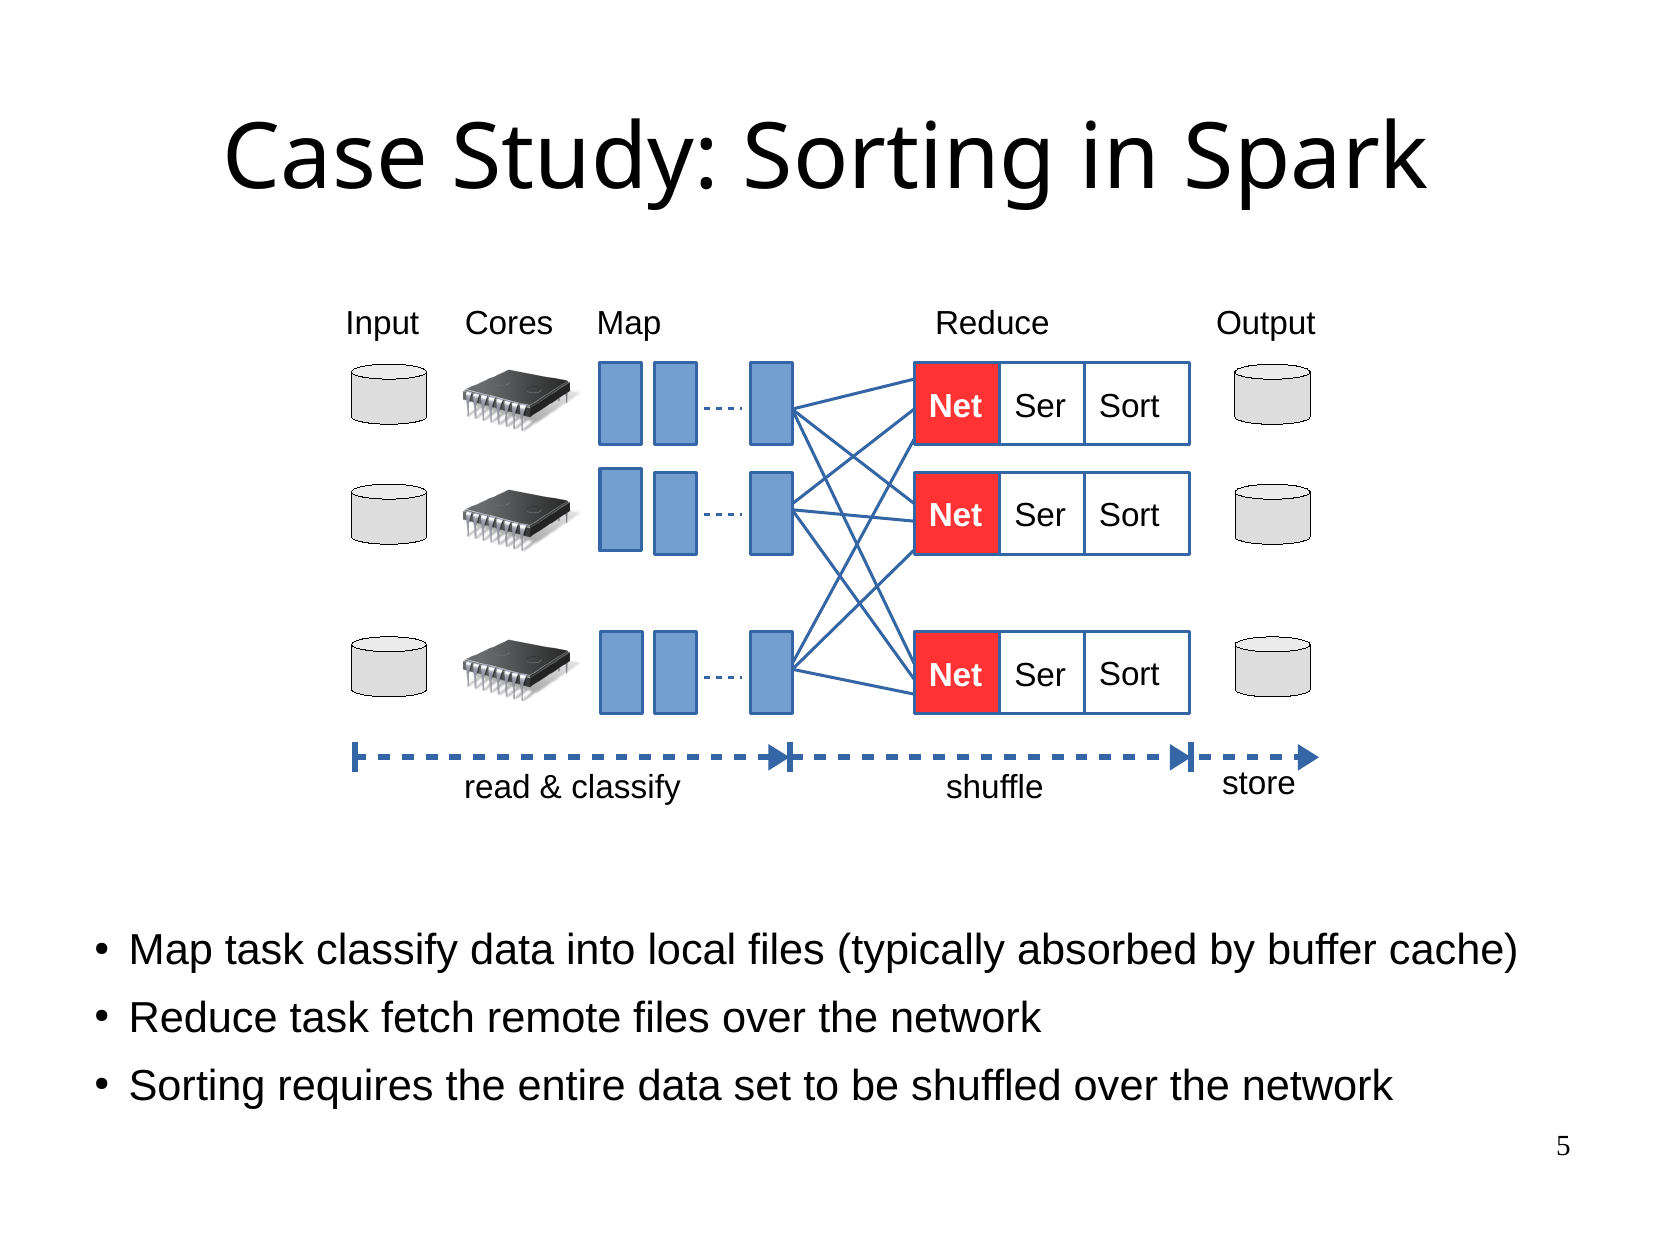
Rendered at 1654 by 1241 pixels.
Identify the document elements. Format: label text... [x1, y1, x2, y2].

text_box [654, 362, 697, 445]
text_box Ser [999, 631, 1084, 714]
text_box [599, 362, 642, 445]
text_box Net [914, 631, 999, 714]
text_box Input [315, 296, 450, 353]
text_box [654, 472, 697, 555]
picture [462, 604, 583, 725]
text_box shuffle [790, 761, 1200, 818]
text_box [600, 468, 642, 551]
picture [462, 334, 583, 575]
text_box Sort [1084, 631, 1190, 714]
text_box store [1199, 757, 1320, 814]
text_box [750, 256, 1654, 1103]
text_box [351, 493, 427, 545]
text_box [654, 631, 697, 714]
text_box [600, 631, 643, 714]
text_box Ser [999, 472, 1084, 555]
text_box [351, 373, 427, 425]
text_box Net [914, 362, 999, 445]
text_box Reduce [861, 296, 1123, 353]
text_box Sort [1084, 472, 1190, 555]
list Map task classify data into local files (typically absorbed by buffer cache) Reduce task fetch remote files over the network Sorting requires the entire data set to be shuffled over the network [82, 925, 1571, 1110]
text_box Ser [999, 362, 1084, 445]
text_box read & classify [355, 761, 790, 818]
text_box Net [914, 472, 999, 555]
text_box [351, 646, 427, 697]
text_box Cores [450, 296, 577, 353]
text_box Map [581, 296, 829, 356]
text_box Sort [1084, 362, 1190, 445]
text_box Output [1199, 296, 1333, 353]
title Case Study: Sorting in Spark [82, 49, 1571, 257]
